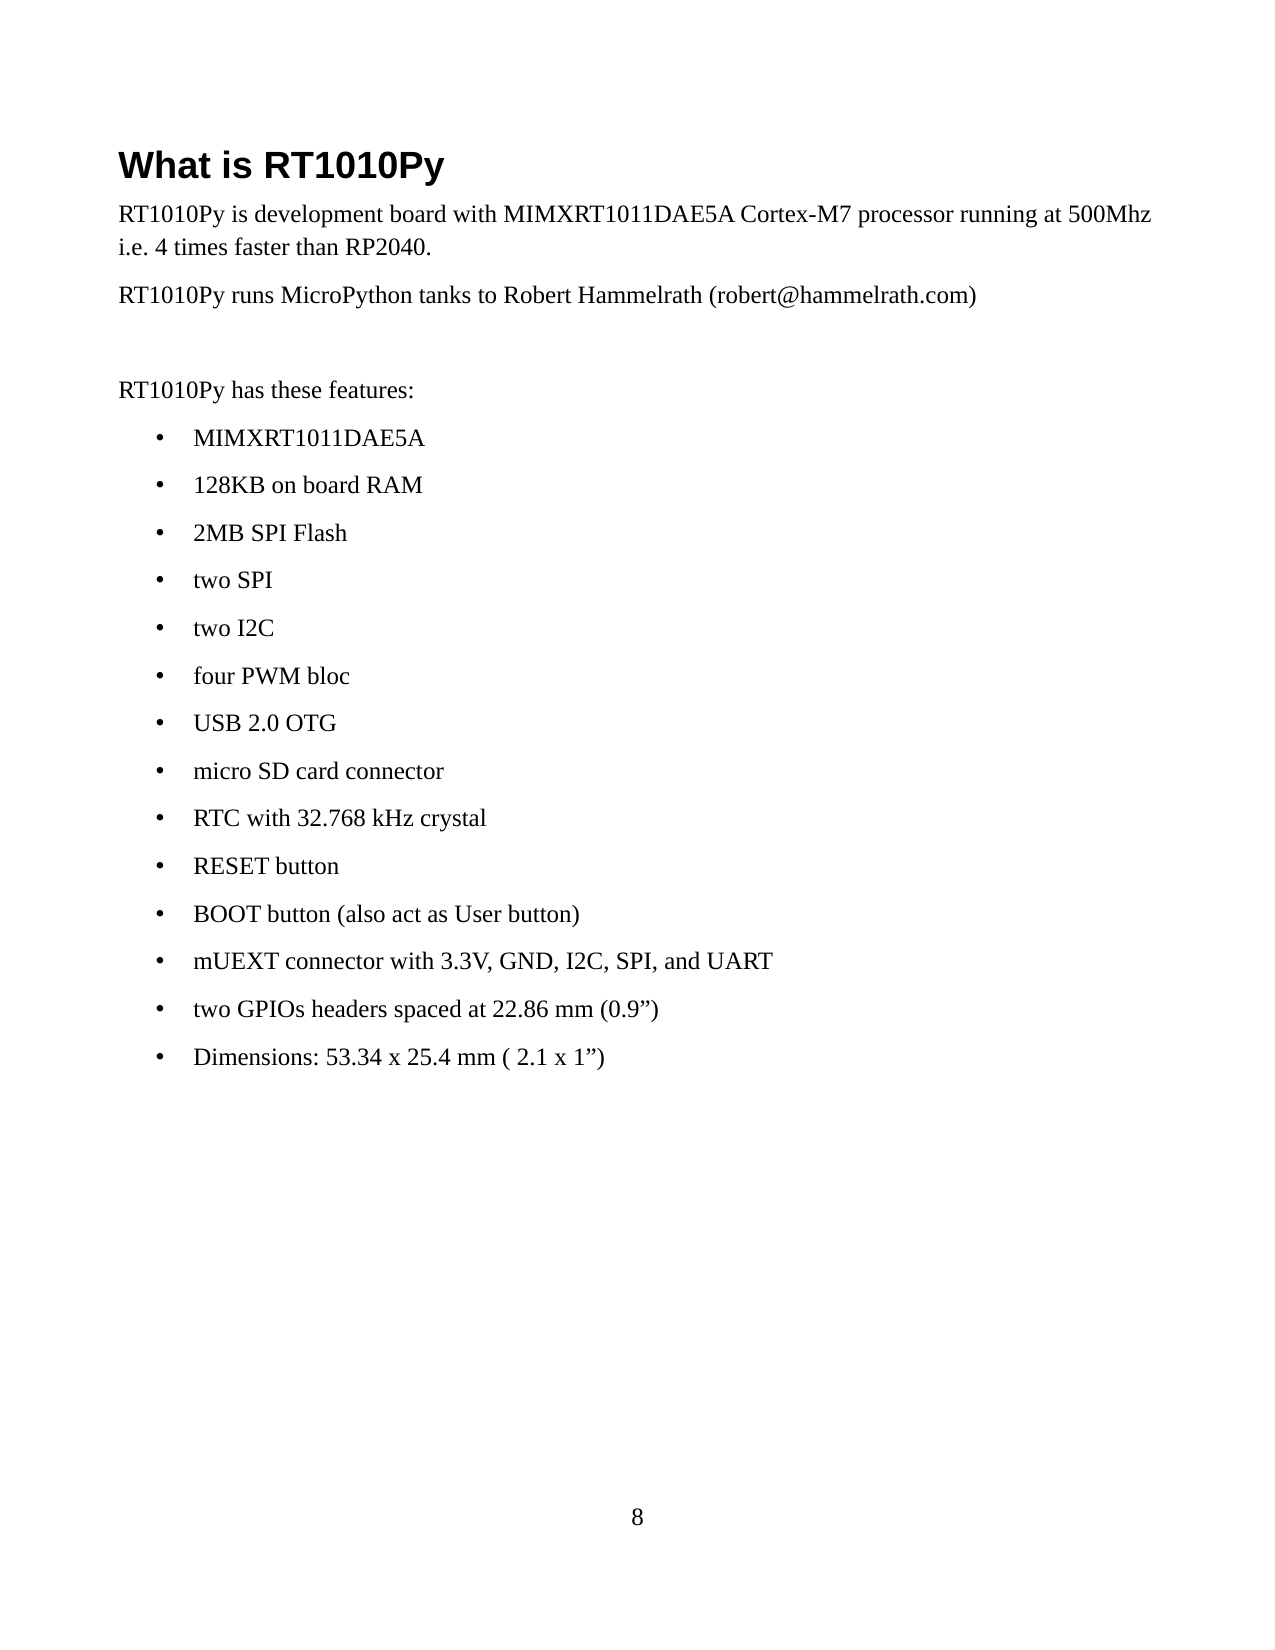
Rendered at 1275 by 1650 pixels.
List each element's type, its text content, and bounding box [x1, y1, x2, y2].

text RT1010Py runs MicroPython tanks to Robert Hammelrath (robert@hammelrath.com) [118, 280, 1157, 309]
list mUEXT connector with 3.3V, GND, I2C, SPI, and UART [156, 946, 1157, 975]
list USB 2.0 OTG [156, 708, 1157, 737]
list 128KB on board RAM [156, 470, 1157, 499]
list micro SD card connector [156, 756, 1157, 785]
list BOOT button (also act as User button) [156, 899, 1157, 927]
text RT1010Py is development board with MIMXRT1011DAE5A Cortex-M7 processor running at 500Mhz i.e. 4 times faster than RP2040. [118, 199, 1157, 261]
list 2MB SPI Flash [156, 518, 1157, 547]
subtitle What is RT1010Py [118, 143, 1157, 187]
list two SPI [156, 566, 1157, 594]
list Dimensions: 53.34 x 25.4 mm ( 2.1 x 1”) [156, 1042, 1157, 1070]
list RTC with 32.768 kHz crystal [156, 803, 1157, 832]
list two I2C [156, 613, 1157, 642]
list four PWM bloc [156, 661, 1157, 689]
list two GPIOs headers spaced at 22.86 mm (0.9”) [156, 994, 1157, 1023]
list RESET button [156, 851, 1157, 880]
text RT1010Py has these features: [118, 375, 1157, 404]
list MIMXRT1011DAE5A [156, 423, 1157, 451]
